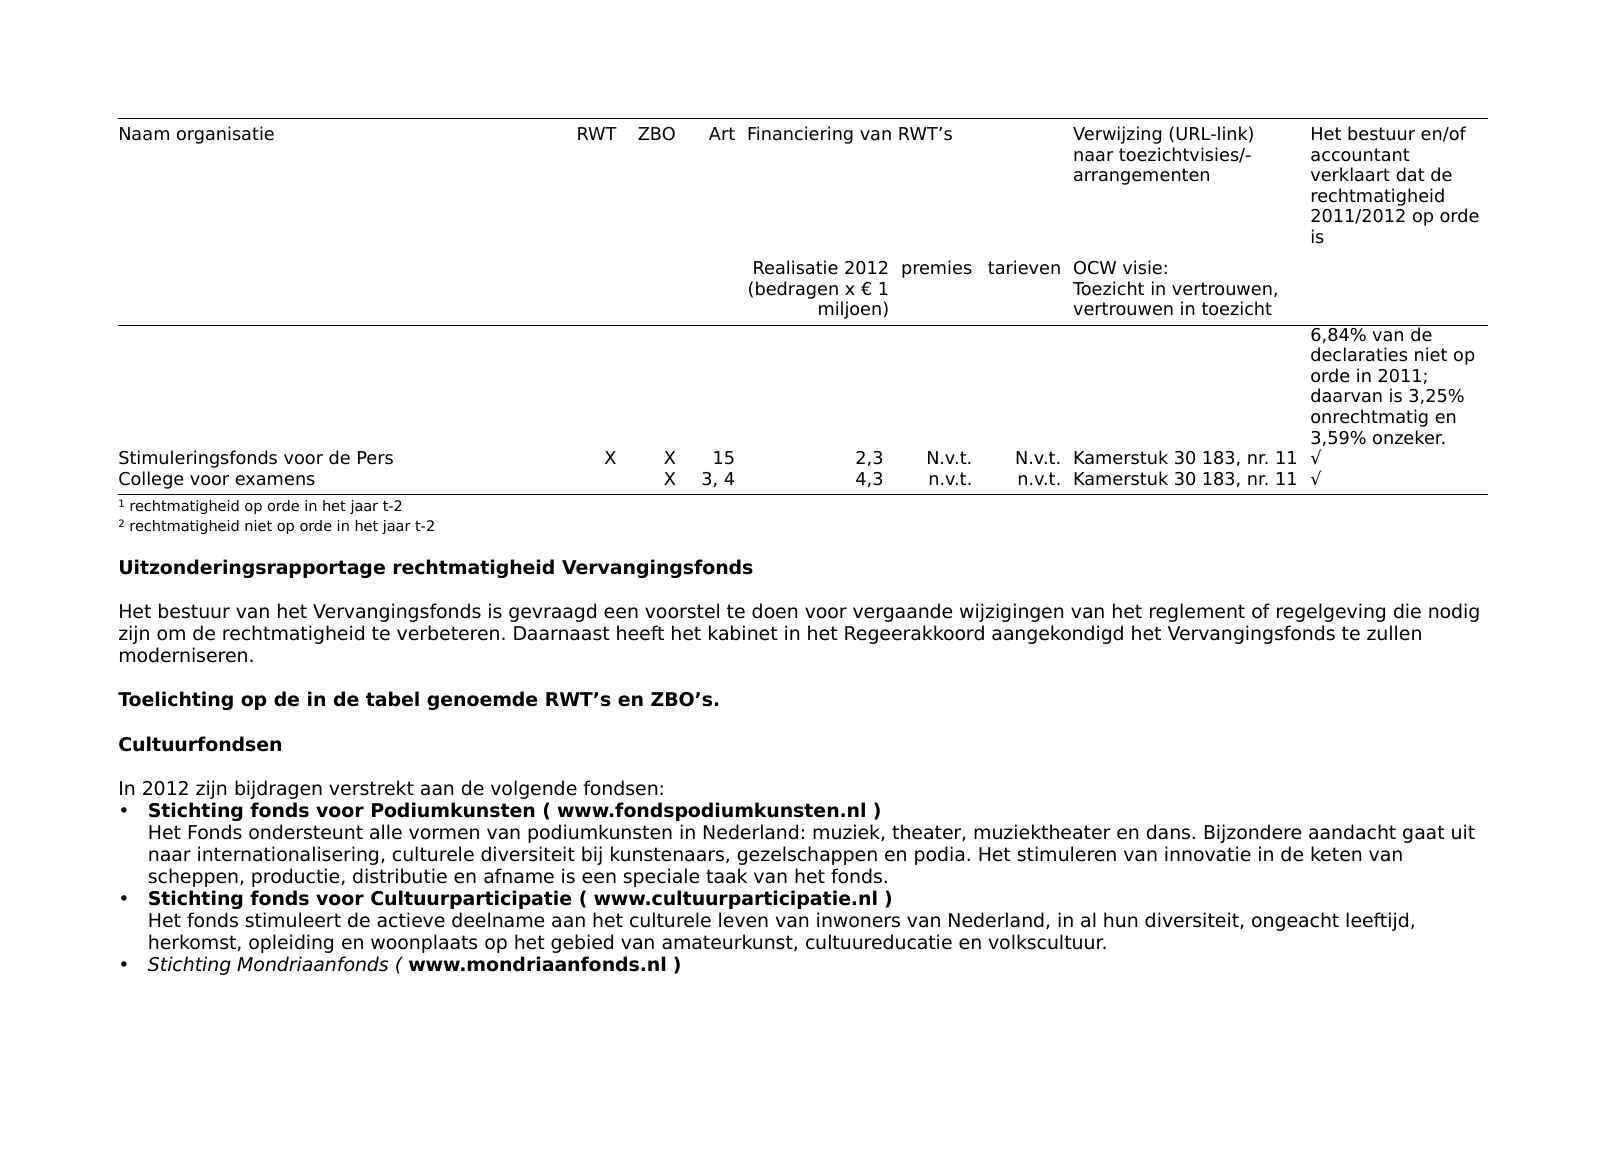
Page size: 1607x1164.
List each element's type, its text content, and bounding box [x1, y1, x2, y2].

table_cell [563, 469, 622, 494]
table_cell [118, 326, 563, 448]
table_cell √ [1304, 448, 1488, 469]
text In 2012 zijn bijdragen verstrekt aan de volgende fondsen: [118, 778, 1488, 800]
table_cell [889, 326, 978, 448]
text • Stichting fonds voor Cultuurparticipatie ( www.cultuurparticipatie.nl ) [118, 888, 1488, 909]
table_cell College voor examens [118, 469, 563, 494]
table_cell Realisatie 2012 (bedragen x € 1 miljoen) [741, 252, 889, 324]
text • Stichting fonds voor Podiumkunsten ( www.fondspodiumkunsten.nl ) [118, 800, 1488, 822]
table_cell 4,3 [741, 469, 889, 494]
text Het Fonds ondersteunt alle vormen van podiumkunsten in Nederland: muziek, theater, muziektheater en dans. Bijzondere aandacht gaat uit naar internationalisering, culturele diversiteit bij kunstenaars, gezelschappen en podia. Het stimuleren van innovatie in de keten van scheppen, productie, distributie en afname is een speciale taak van het fonds. [148, 822, 1488, 888]
table_cell [563, 326, 622, 448]
text Het fonds stimuleert de actieve deelname aan het culturele leven van inwoners van Nederland, in al hun diversiteit, ongeacht leeftijd, herkomst, opleiding en woonplaats op het gebied van amateurkunst, cultuureducatie en volkscultuur. [148, 909, 1488, 953]
table_header ZBO [622, 119, 681, 324]
subtitle Toelichting op de in de tabel genoemde RWT’s en ZBO’s. [118, 689, 1488, 711]
table_header Verwijzing (URL-link) naar toezichtvisies/-arrangementen [1067, 119, 1304, 252]
table_header Art [681, 119, 741, 324]
table_cell [681, 326, 741, 448]
table_cell Kamerstuk 30 183, nr. 11 [1067, 469, 1304, 494]
table_header Naam organisatie [118, 119, 563, 324]
table_cell [1304, 252, 1488, 324]
text • Stichting Mondriaanfonds ( www.mondriaanfonds.nl ) [118, 953, 1488, 976]
subtitle Cultuurfondsen [118, 733, 1488, 756]
table_cell 15 [681, 448, 741, 469]
table_cell X [563, 448, 622, 469]
table_cell X [622, 448, 681, 469]
table_cell 3, 4 [681, 469, 741, 494]
table_cell OCW visie: Toezicht in vertrouwen, vertrouwen in toezicht [1067, 252, 1304, 324]
subtitle Uitzonderingsrapportage rechtmatigheid Vervangingsfonds [118, 557, 1488, 579]
table_cell X [622, 469, 681, 494]
table_cell Stimuleringsfonds voor de Pers [118, 448, 563, 469]
table_cell Kamerstuk 30 183, nr. 11 [1067, 448, 1304, 469]
table_cell [1067, 326, 1304, 448]
table_cell N.v.t. [978, 448, 1067, 469]
table_cell [741, 326, 889, 448]
table_header Het bestuur en/of accountant verklaart dat de rechtmatigheid 2011/2012 op orde is [1304, 119, 1488, 252]
table_cell N.v.t. [889, 448, 978, 469]
table_header Financiering van RWT’s [741, 119, 1067, 252]
table_cell n.v.t. [978, 469, 1067, 494]
table_cell 2,3 [741, 448, 889, 469]
table_cell [622, 326, 681, 448]
text Het bestuur van het Vervangingsfonds is gevraagd een voorstel te doen voor vergaande wijzigingen van het reglement of regelgeving die nodig zijn om de rechtmatigheid te verbeteren. Daarnaast heeft het kabinet in het Regeerakkoord aangekondigd het Vervangingsfonds te zullen moderniseren. [118, 601, 1488, 667]
table_cell 6,84% van de declaraties niet op orde in 2011; daarvan is 3,25% onrechtmatig en 3,59% onzeker. [1304, 326, 1488, 448]
table_cell √ [1304, 469, 1488, 494]
table_cell [978, 326, 1067, 448]
table_cell premies [889, 252, 978, 324]
table_header RWT [563, 119, 622, 324]
table_cell n.v.t. [889, 469, 978, 494]
table_cell 1 rechtmatigheid op orde in het jaar t-2 2 rechtmatigheid niet op orde in het jaar t-2 [118, 495, 1488, 535]
table_cell tarieven [978, 252, 1067, 324]
